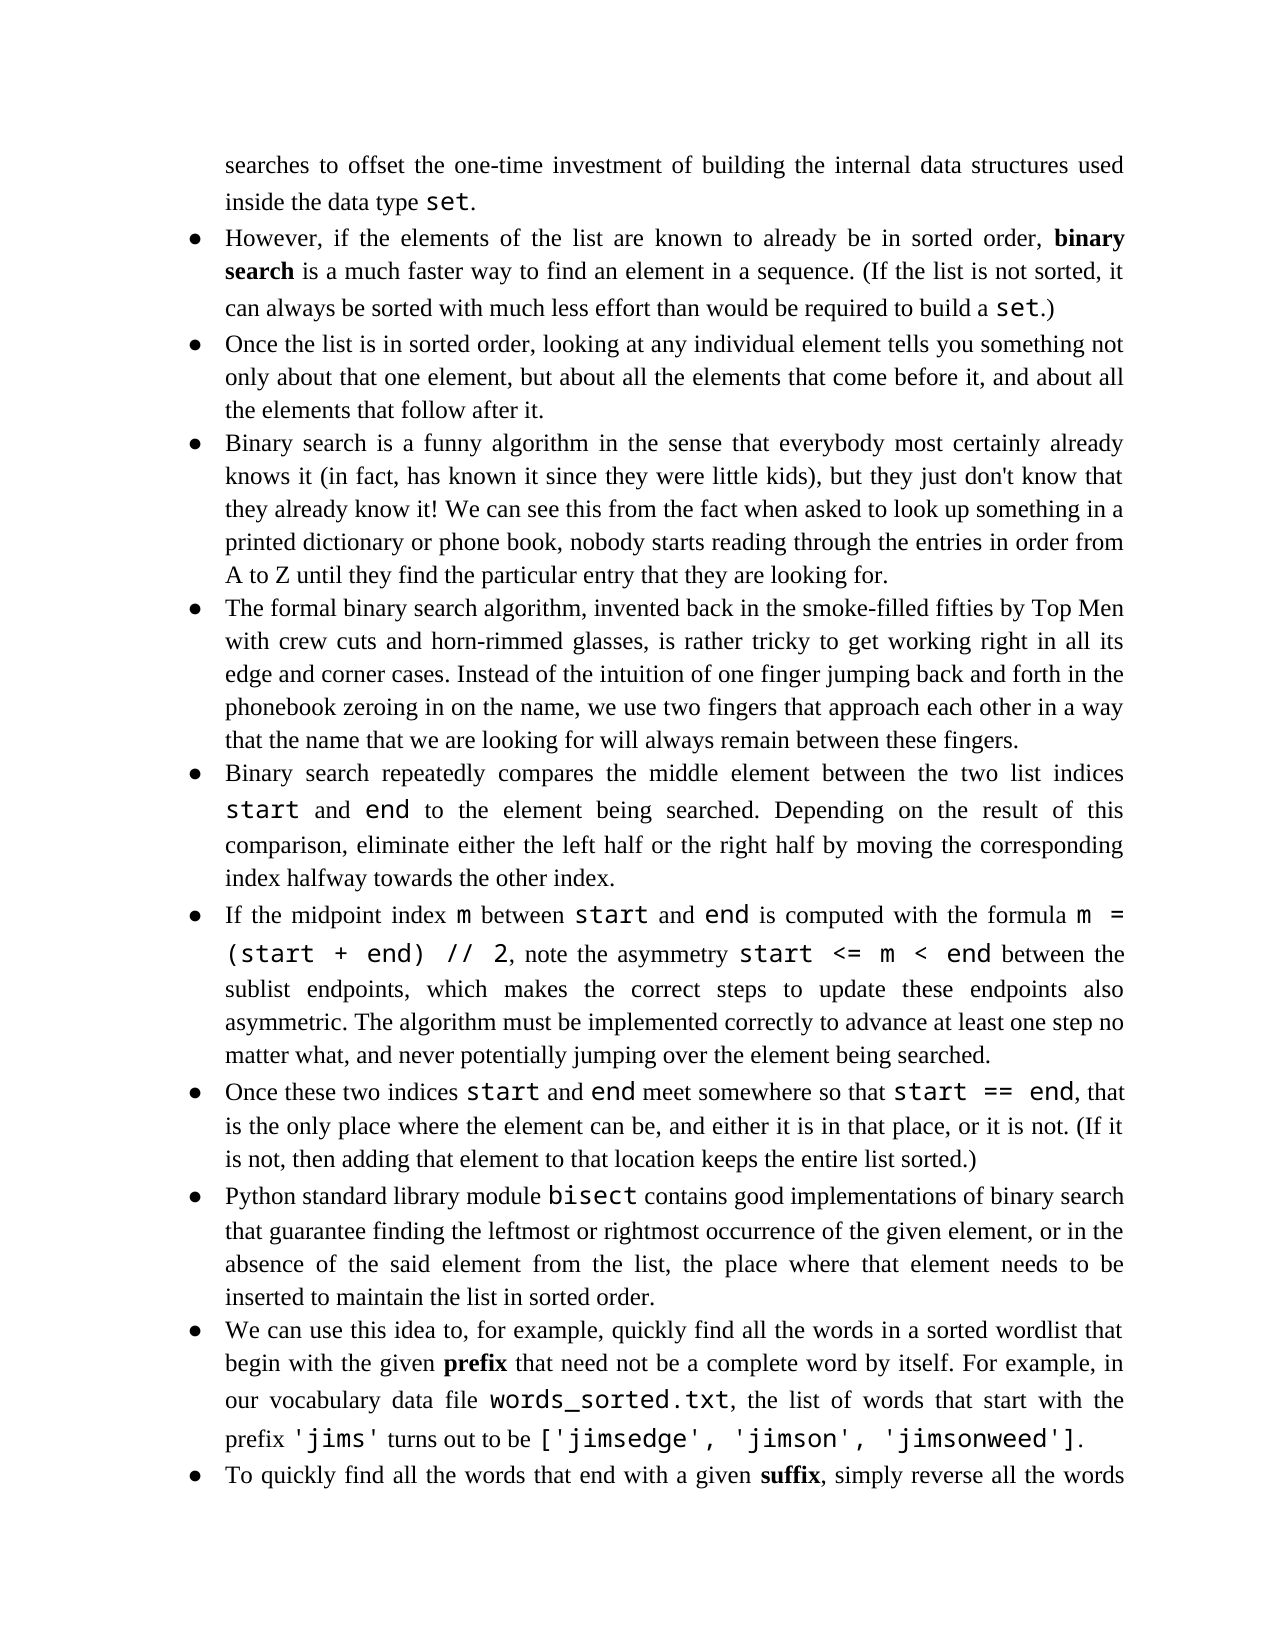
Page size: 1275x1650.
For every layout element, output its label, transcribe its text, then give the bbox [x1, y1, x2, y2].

list If the midpoint index m between start and end is computed with the formula m = (start + end) // 2, note the asymmetry start <= m < end between the sublist endpoints, which makes the correct steps to update these endpoints also asymmetric. The algorithm must be implemented correctly to advance at least one step no matter what, and never potentially jumping over the element being searched. [187, 897, 1125, 1069]
list Python standard library module bisect contains good implementations of binary search that guarantee finding the leftmost or rightmost occurrence of the given element, or in the absence of the said element from the list, the place where that element needs to be inserted to maintain the list in sorted order. [187, 1177, 1125, 1311]
list However, if the elements of the list are known to already be in sorted order, binary search is a much faster way to find an element in a sequence. (If the list is not sorted, it can always be sorted with much less effort than would be required to build a set.) [187, 223, 1125, 324]
list Once these two indices start and end meet somewhere so that start == end, that is the only place where the element can be, and either it is in that place, or it is not. (If it is not, then adding that element to that location keeps the entire list sorted.) [187, 1073, 1125, 1173]
list Binary search repeatedly compares the middle element between the two list indices start and end to the element being searched. Depending on the result of this comparison, eliminate either the left half or the right half by moving the corresponding index halfway towards the other index. [187, 758, 1125, 892]
list Once the list is in sorted order, looking at any individual element tells you something not only about that one element, but about all the elements that come before it, and about all the elements that follow after it. [187, 329, 1125, 424]
list We can use this idea to, for example, quickly find all the words in a sorted wordlist that begin with the given prefix that need not be a complete word by itself. For example, in our vocabulary data file words_sorted.txt, the list of words that start with the prefix 'jims' turns out to be ['jimsedge', 'jimson', 'jimsonweed']. [187, 1315, 1125, 1455]
list searches to offset the one-time investment of building the internal data structures used inside the data type set. [187, 150, 1125, 218]
list To quickly find all the words that end with a given suffix, simply reverse all the words [187, 1460, 1125, 1489]
list Binary search is a funny algorithm in the sense that everybody most certainly already knows it (in fact, has known it since they were little kids), but they just don't know that they already know it! We can see this from the fact when asked to look up something in a printed dictionary or phone book, nobody starts reading through the entries in order from A to Z until they find the particular entry that they are looking for. [187, 428, 1125, 589]
list The formal binary search algorithm, invented back in the smoke-filled fifties by Top Men with crew cuts and horn-rimmed glasses, is rather tricky to get working right in all its edge and corner cases. Instead of the intuition of one finger jumping back and forth in the phonebook zeroing in on the name, we use two fingers that approach each other in a way that the name that we are looking for will always remain between these fingers. [187, 593, 1125, 754]
